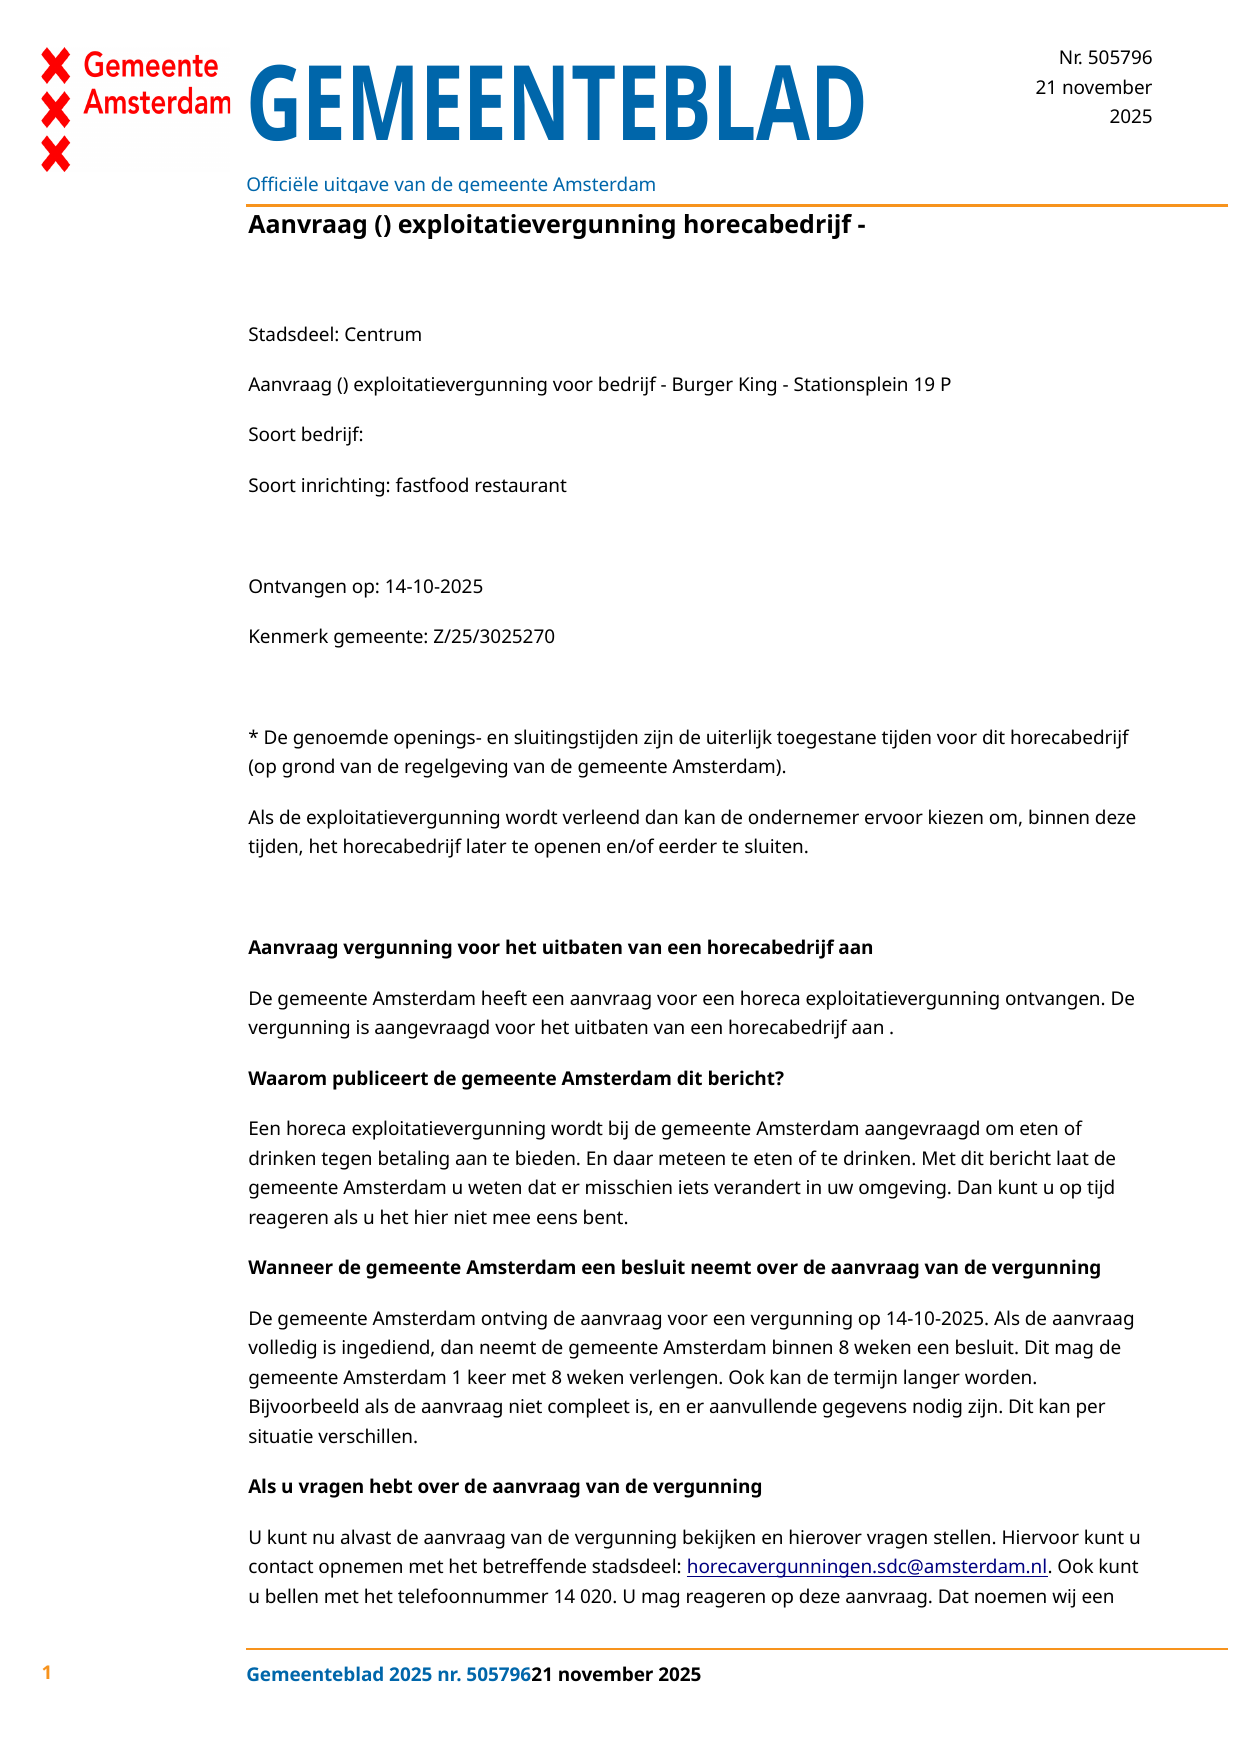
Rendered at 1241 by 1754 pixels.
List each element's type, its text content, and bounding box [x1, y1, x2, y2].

text Wanneer de gemeente Amsterdam een besluit neemt over de aanvraag van de vergunning [248, 1254, 1152, 1280]
text Stadsdeel: Centrum [248, 321, 1152, 346]
text Aanvraag vergunning voor het uitbaten van een horecabedrijf aan [248, 934, 1152, 960]
text Kenmerk gemeente: Z/25/3025270 [248, 623, 1152, 649]
text Waarom publiceert de gemeente Amsterdam dit bericht? [248, 1065, 1152, 1091]
picture [41, 47, 231, 172]
text Ontvangen op: 14-10-2025 [248, 573, 1152, 598]
text Als u vragen hebt over de aanvraag van de vergunning [248, 1474, 1152, 1499]
text Aanvraag () exploitatievergunning voor bedrijf - Burger King - Stationsplein 19 P [248, 371, 1152, 397]
text Een horeca exploitatievergunning wordt bij de gemeente Amsterdam aangevraagd om eten of drinken tegen betaling aan te bieden. En daar meteen te eten of te drinken. Met dit bericht laat de gemeente Amsterdam u weten dat er misschien iets verandert in uw omgeving. Dan kunt u op tijd reageren als u het hier niet mee eens bent. [248, 1115, 1152, 1230]
text Soort inrichting: fastfood restaurant [248, 472, 1152, 498]
text U kunt nu alvast de aanvraag van de vergunning bekijken en hierover vragen stellen. Hiervoor kunt u contact opnemen met het betreffende stadsdeel: horecavergunningen.sdc@amsterdam.nl. Ook kunt u bellen met het telefoonnummer 14 020. U mag reageren op deze aanvraag. Dat noemen wij een [248, 1524, 1152, 1609]
text * De genoemde openings- en sluitingstijden zijn de uiterlijk toegestane tijden voor dit horecabedrijf (op grond van de regelgeving van de gemeente Amsterdam). [248, 724, 1152, 779]
text Als de exploitatievergunning wordt verleend dan kan de ondernemer ervoor kiezen om, binnen deze tijden, het horecabedrijf later te openen en/of eerder te sluiten. [248, 804, 1152, 859]
text De gemeente Amsterdam heeft een aanvraag voor een horeca exploitatievergunning ontvangen. De vergunning is aangevraagd voor het uitbaten van een horecabedrijf aan . [248, 985, 1152, 1040]
text De gemeente Amsterdam ontving de aanvraag voor een vergunning op 14-10-2025. Als de aanvraag volledig is ingediend, dan neemt de gemeente Amsterdam binnen 8 weken een besluit. Dit mag de gemeente Amsterdam 1 keer met 8 weken verlengen. Ook kan de termijn langer worden. Bijvoorbeeld als de aanvraag niet compleet is, en er aanvullende gegevens nodig zijn. Dit kan per situatie verschillen. [248, 1305, 1152, 1449]
text Aanvraag () exploitatievergunning horecabedrijf - [248, 207, 1152, 241]
text Soort bedrijf: [248, 422, 1152, 447]
